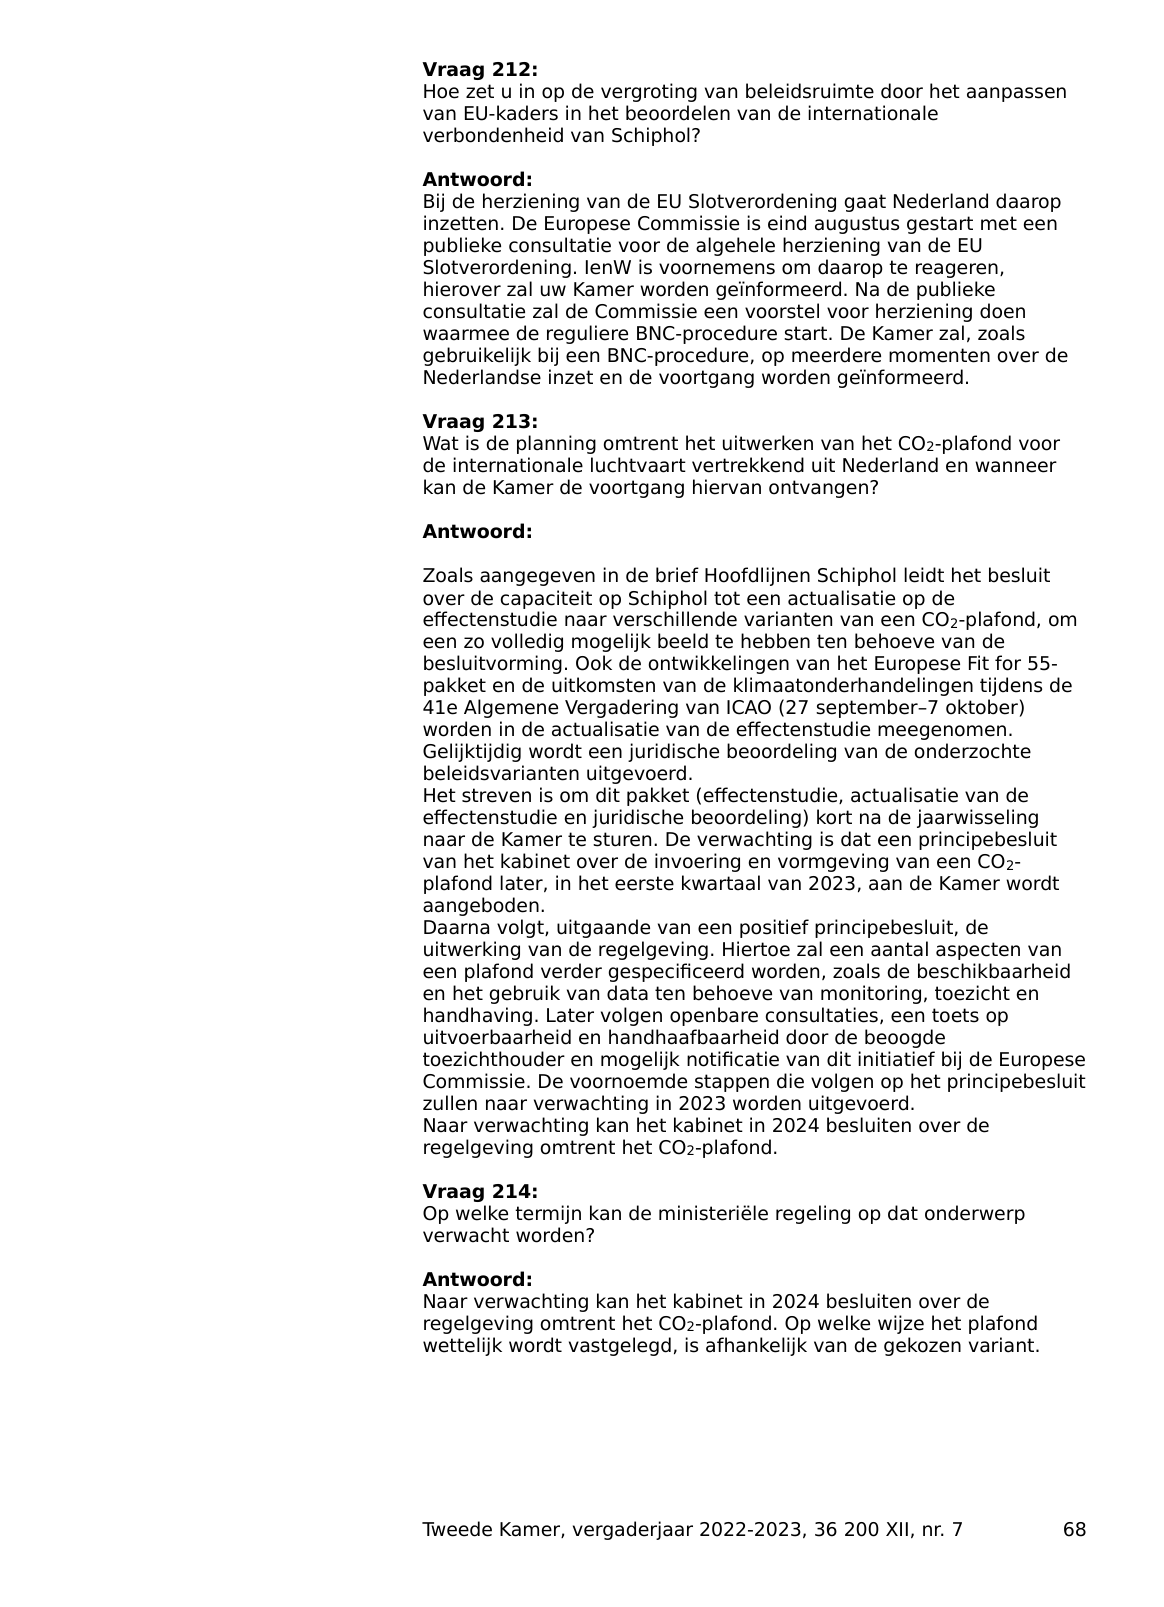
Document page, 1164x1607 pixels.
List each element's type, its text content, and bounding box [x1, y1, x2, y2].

text Hoe zet u in op de vergroting van beleidsruimte door het aanpassen van EU-kaders in het beoordelen van de internationale verbondenheid van Schiphol? [422, 81, 1087, 147]
text Op welke termijn kan de ministeriële regeling op dat onderwerp verwacht worden? [422, 1203, 1087, 1247]
text Daarna volgt, uitgaande van een positief principebesluit, de uitwerking van de regelgeving. Hiertoe zal een aantal aspecten van een plafond verder gespecificeerd worden, zoals de beschikbaarheid en het gebruik van data ten behoeve van monitoring, toezicht en handhaving. Later volgen openbare consultaties, een toets op uitvoerbaarheid en handhaafbaarheid door de beoogde toezichthouder en mogelijk notificatie van dit initiatief bij de Europese Commissie. De voornoemde stappen die volgen op het principebesluit zullen naar verwachting in 2023 worden uitgevoerd. [422, 917, 1087, 1115]
subtitle Vraag 213: [422, 411, 1087, 433]
text Naar verwachting kan het kabinet in 2024 besluiten over de regelgeving omtrent het CO2-plafond. Op welke wijze het plafond wettelijk wordt vastgelegd, is afhankelijk van de gekozen variant. [422, 1291, 1087, 1357]
subtitle Antwoord: [422, 521, 1087, 543]
text Naar verwachting kan het kabinet in 2024 besluiten over de regelgeving omtrent het CO2-plafond. [422, 1115, 1087, 1159]
text Het streven is om dit pakket (effectenstudie, actualisatie van de effectenstudie en juridische beoordeling) kort na de jaarwisseling naar de Kamer te sturen. De verwachting is dat een principebesluit van het kabinet over de invoering en vormgeving van een CO2-plafond later, in het eerste kwartaal van 2023, aan de Kamer wordt aangeboden. [422, 785, 1087, 917]
subtitle Antwoord: [422, 169, 1087, 191]
subtitle Vraag 214: [422, 1181, 1087, 1203]
text Wat is de planning omtrent het uitwerken van het CO2-plafond voor de internationale luchtvaart vertrekkend uit Nederland en wanneer kan de Kamer de voortgang hiervan ontvangen? [422, 433, 1087, 499]
subtitle Vraag 212: [422, 59, 1087, 81]
subtitle Antwoord: [422, 1269, 1087, 1291]
text Bij de herziening van de EU Slotverordening gaat Nederland daarop inzetten. De Europese Commissie is eind augustus gestart met een publieke consultatie voor de algehele herziening van de EU Slotverordening. IenW is voornemens om daarop te reageren, hierover zal uw Kamer worden geïnformeerd. Na de publieke consultatie zal de Commissie een voorstel voor herziening doen waarmee de reguliere BNC-procedure start. De Kamer zal, zoals gebruikelijk bij een BNC-procedure, op meerdere momenten over de Nederlandse inzet en de voortgang worden geïnformeerd. [422, 191, 1087, 389]
text Zoals aangegeven in de brief Hoofdlijnen Schiphol leidt het besluit over de capaciteit op Schiphol tot een actualisatie op de effectenstudie naar verschillende varianten van een CO2-plafond, om een zo volledig mogelijk beeld te hebben ten behoeve van de besluitvorming. Ook de ontwikkelingen van het Europese Fit for 55-pakket en de uitkomsten van de klimaatonderhandelingen tijdens de 41e Algemene Vergadering van ICAO (27 september–7 oktober) worden in de actualisatie van de effectenstudie meegenomen. Gelijktijdig wordt een juridische beoordeling van de onderzochte beleidsvarianten uitgevoerd. [422, 565, 1087, 785]
